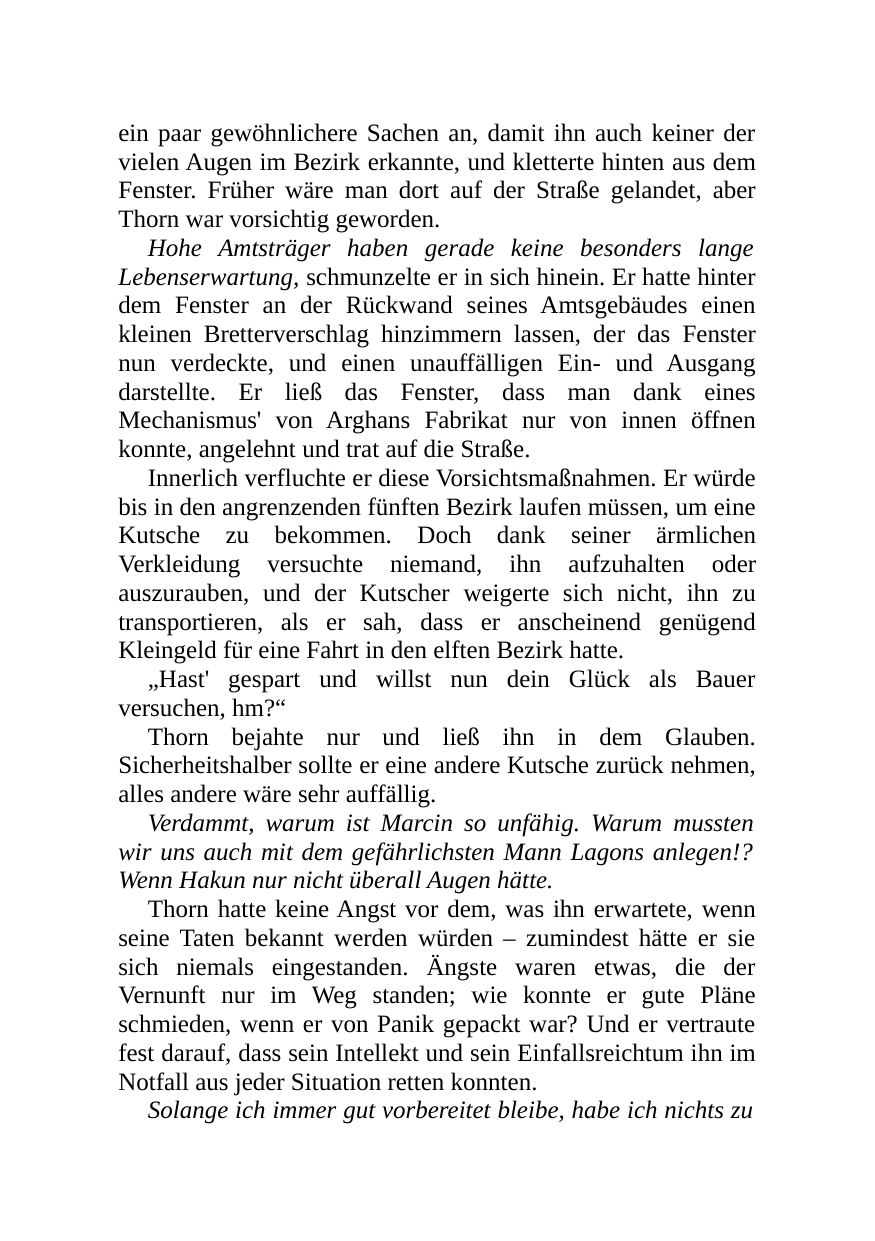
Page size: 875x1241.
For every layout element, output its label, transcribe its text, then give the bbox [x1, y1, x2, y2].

text „Hast' gespart und willst nun dein Glück als Bauer versuchen, hm?“ [118, 664, 756, 722]
text ein paar gewöhnlichere Sachen an, damit ihn auch keiner der vielen Augen im Bezirk erkannte, und kletterte hinten aus dem Fenster. Früher wäre man dort auf der Straße gelandet, aber Thorn war vorsichtig geworden. [118, 118, 756, 233]
text Thorn bejahte nur und ließ ihn in dem Glauben. Sicherheitshalber sollte er eine andere Kutsche zurück nehmen, alles andere wäre sehr auffällig. [118, 722, 756, 808]
text Thorn hatte keine Angst vor dem, was ihn erwartete, wenn seine Taten bekannt werden würden – zumindest hätte er sie sich niemals eingestanden. Ängste waren etwas, die der Vernunft nur im Weg standen; wie konnte er gute Pläne schmieden, wenn er von Panik gepackt war? Und er vertraute fest darauf, dass sein Intellekt und sein Einfallsreichtum ihn im Notfall aus jeder Situation retten konnten. [118, 894, 756, 1096]
text Solange ich immer gut vorbereitet bleibe, habe ich nichts zu [118, 1096, 756, 1124]
text Verdammt, warum ist Marcin so unfähig. Warum mussten wir uns auch mit dem gefährlichsten Mann Lagons anlegen!? Wenn Hakun nur nicht überall Augen hätte. [118, 808, 756, 894]
text Innerlich verfluchte er diese Vorsichtsmaßnahmen. Er würde bis in den angrenzenden fünften Bezirk laufen müssen, um eine Kutsche zu bekommen. Doch dank seiner ärmlichen Verkleidung versuchte niemand, ihn aufzuhalten oder auszurauben, und der Kutscher weigerte sich nicht, ihn zu transportieren, als er sah, dass er anscheinend genügend Kleingeld für eine Fahrt in den elften Bezirk hatte. [118, 463, 756, 664]
text Hohe Amtsträger haben gerade keine besonders lange Lebenserwartung, schmunzelte er in sich hinein. Er hatte hinter dem Fenster an der Rückwand seines Amtsgebäudes einen kleinen Bretterverschlag hinzimmern lassen, der das Fenster nun verdeckte, und einen unauffälligen Ein- und Ausgang darstellte. Er ließ das Fenster, dass man dank eines Mechanismus' von Arghans Fabrikat nur von innen öffnen konnte, angelehnt und trat auf die Straße. [118, 233, 756, 463]
